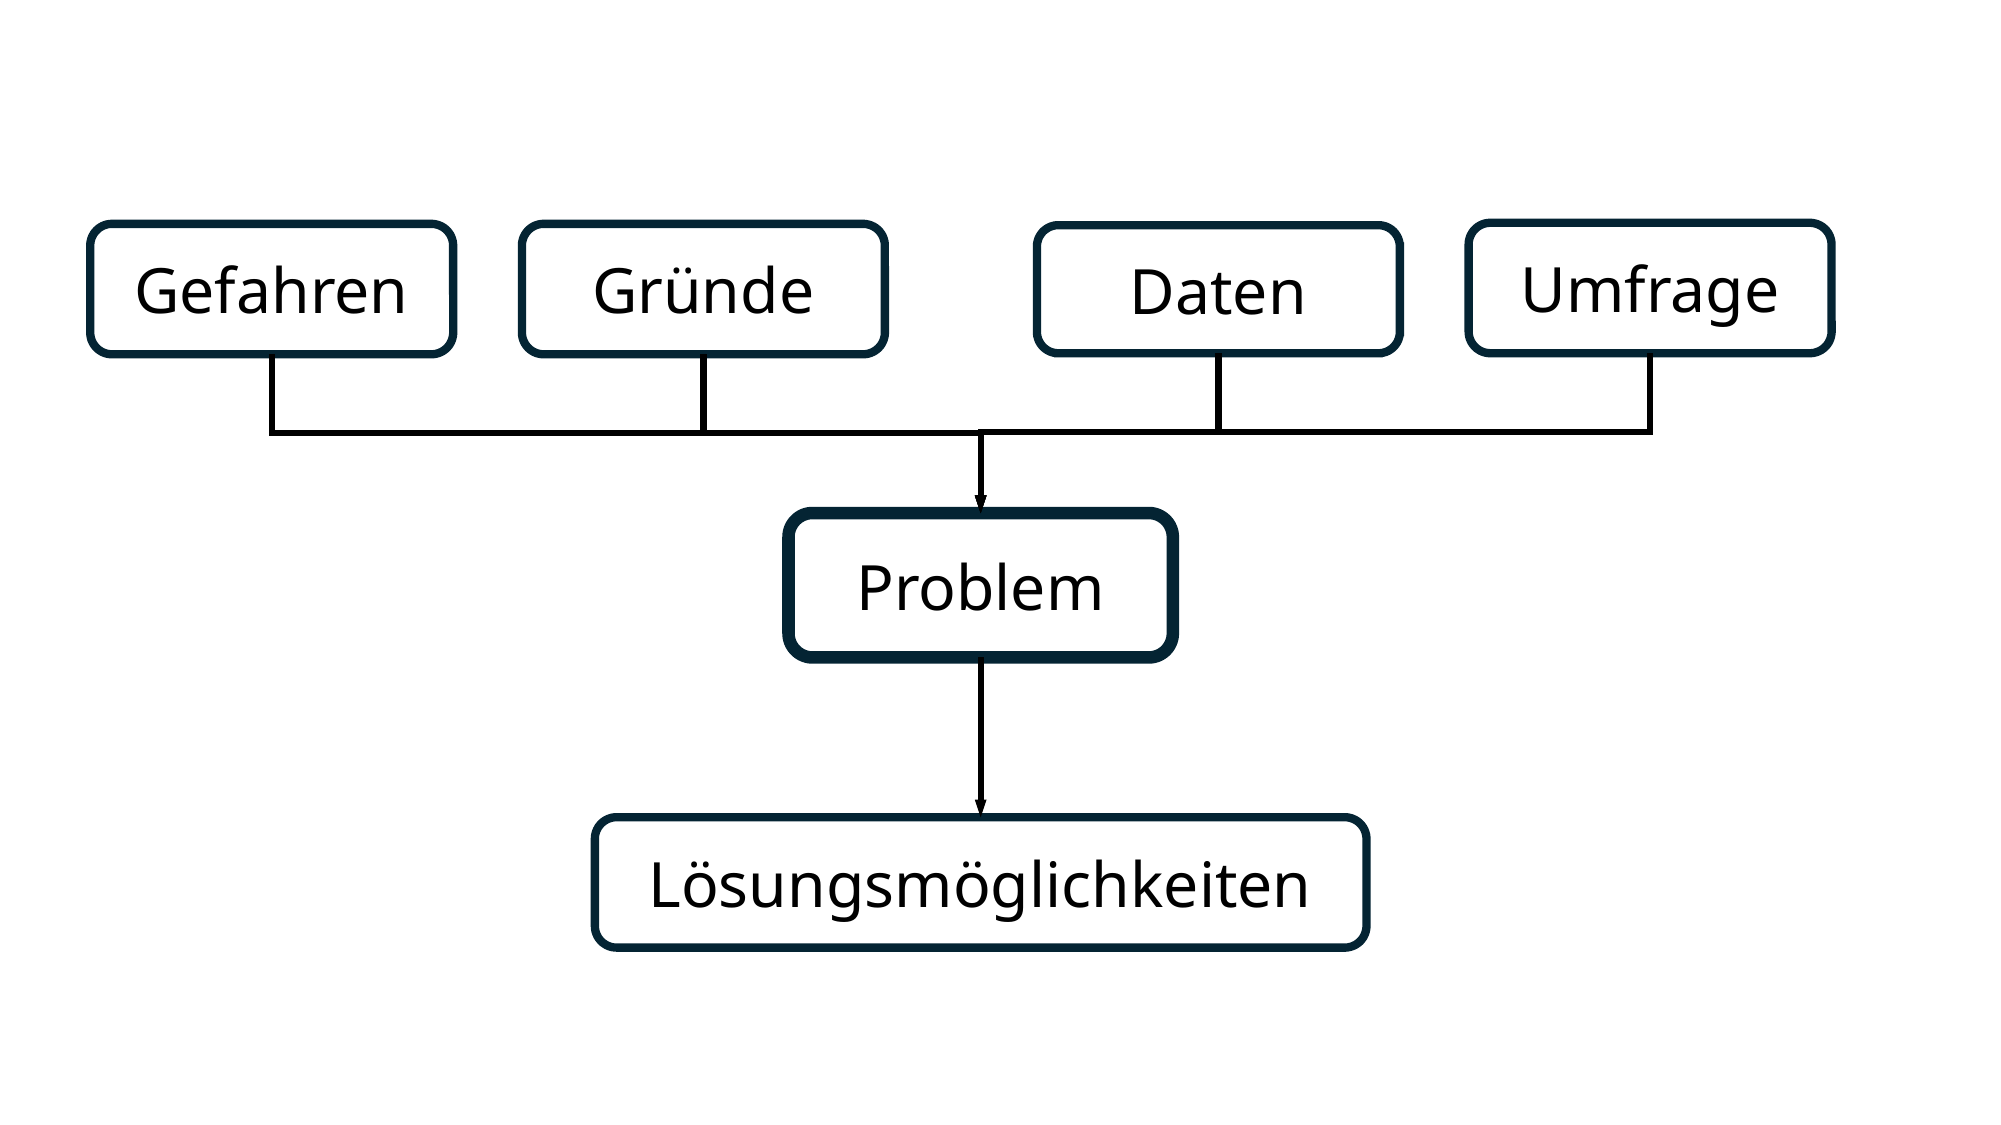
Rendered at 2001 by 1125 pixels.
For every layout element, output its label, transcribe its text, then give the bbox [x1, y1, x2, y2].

text_box Gefahren [90, 223, 454, 355]
text_box Gründe [521, 223, 885, 355]
text_box Lösungsmöglichkeiten [594, 817, 1367, 948]
text_box Problem [788, 513, 1173, 658]
text_box Daten [1036, 225, 1400, 354]
text_box Umfrage [1468, 222, 1832, 354]
